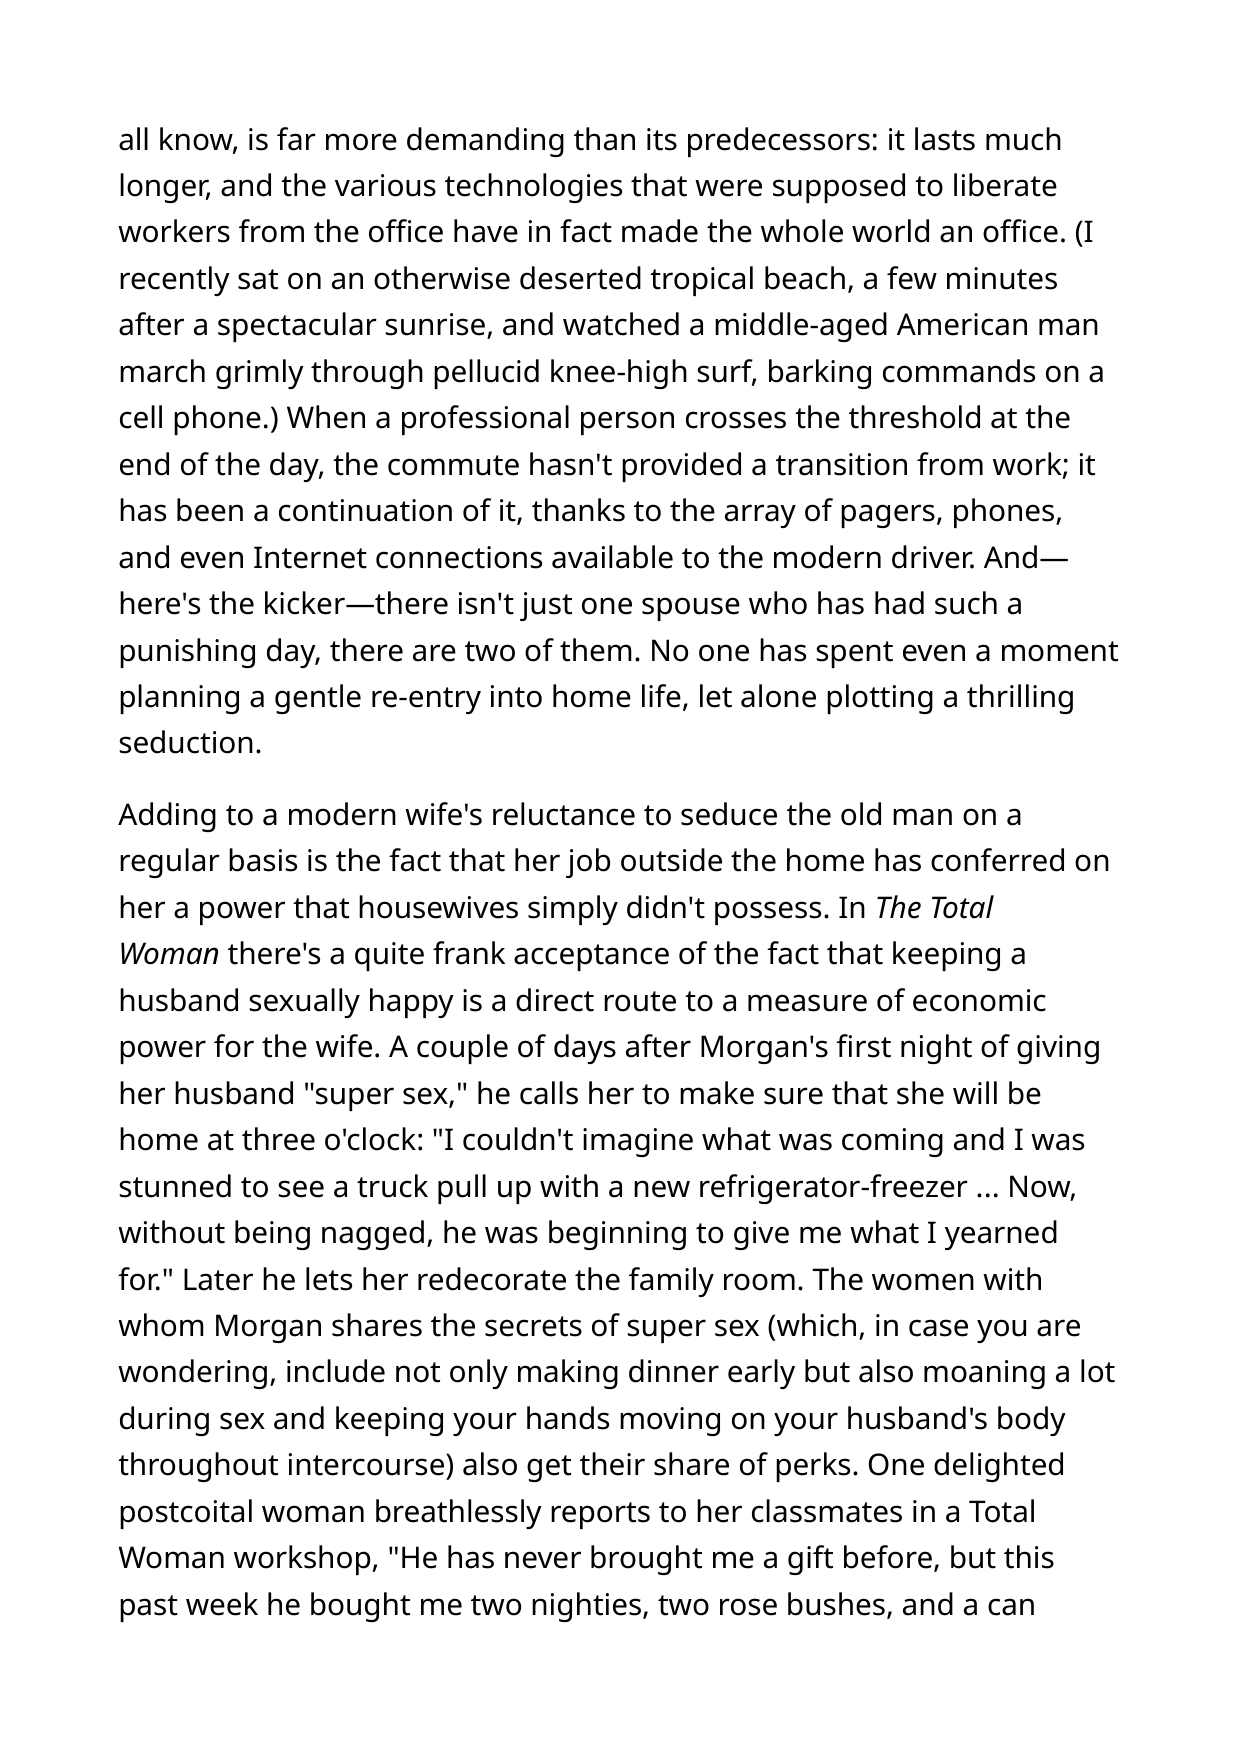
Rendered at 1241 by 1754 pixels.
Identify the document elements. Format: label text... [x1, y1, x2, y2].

text Adding to a modern wife's reluctance to seduce the old man on a regular basis is the fact that her job outside the home has conferred on her a power that housewives simply didn't possess. In The Total Woman there's a quite frank acceptance of the fact that keeping a husband sexually happy is a direct route to a measure of economic power for the wife. A couple of days after Morgan's first night of giving her husband "super sex," he calls her to make sure that she will be home at three o'clock: "I couldn't imagine what was coming and I was stunned to see a truck pull up with a new refrigerator-freezer ... Now, without being nagged, he was beginning to give me what I yearned for." Later he lets her redecorate the family room. The women with whom Morgan shares the secrets of super sex (which, in case you are wondering, include not only making dinner early but also moaning a lot during sex and keeping your hands moving on your husband's body throughout intercourse) also get their share of perks. One delighted postcoital woman breathlessly reports to her classmates in a Total Woman workshop, "He has never brought me a gift before, but this past week he bought me two nighties, two rose bushes, and a can [118, 793, 1122, 1624]
text all know, is far more demanding than its predecessors: it lasts much longer, and the various technologies that were supposed to liberate workers from the office have in fact made the whole world an office. (I recently sat on an otherwise deserted tropical beach, a few minutes after a spectacular sunrise, and watched a middle-aged American man march grimly through pellucid knee-high surf, barking commands on a cell phone.) When a professional person crosses the threshold at the end of the day, the commute hasn't provided a transition from work; it has been a continuation of it, thanks to the array of pagers, phones, and even Internet connections available to the modern driver. And—here's the kicker—there isn't just one spouse who has had such a punishing day, there are two of them. No one has spent even a moment planning a gentle re-entry into home life, let alone plotting a thrilling seduction. [118, 118, 1122, 762]
